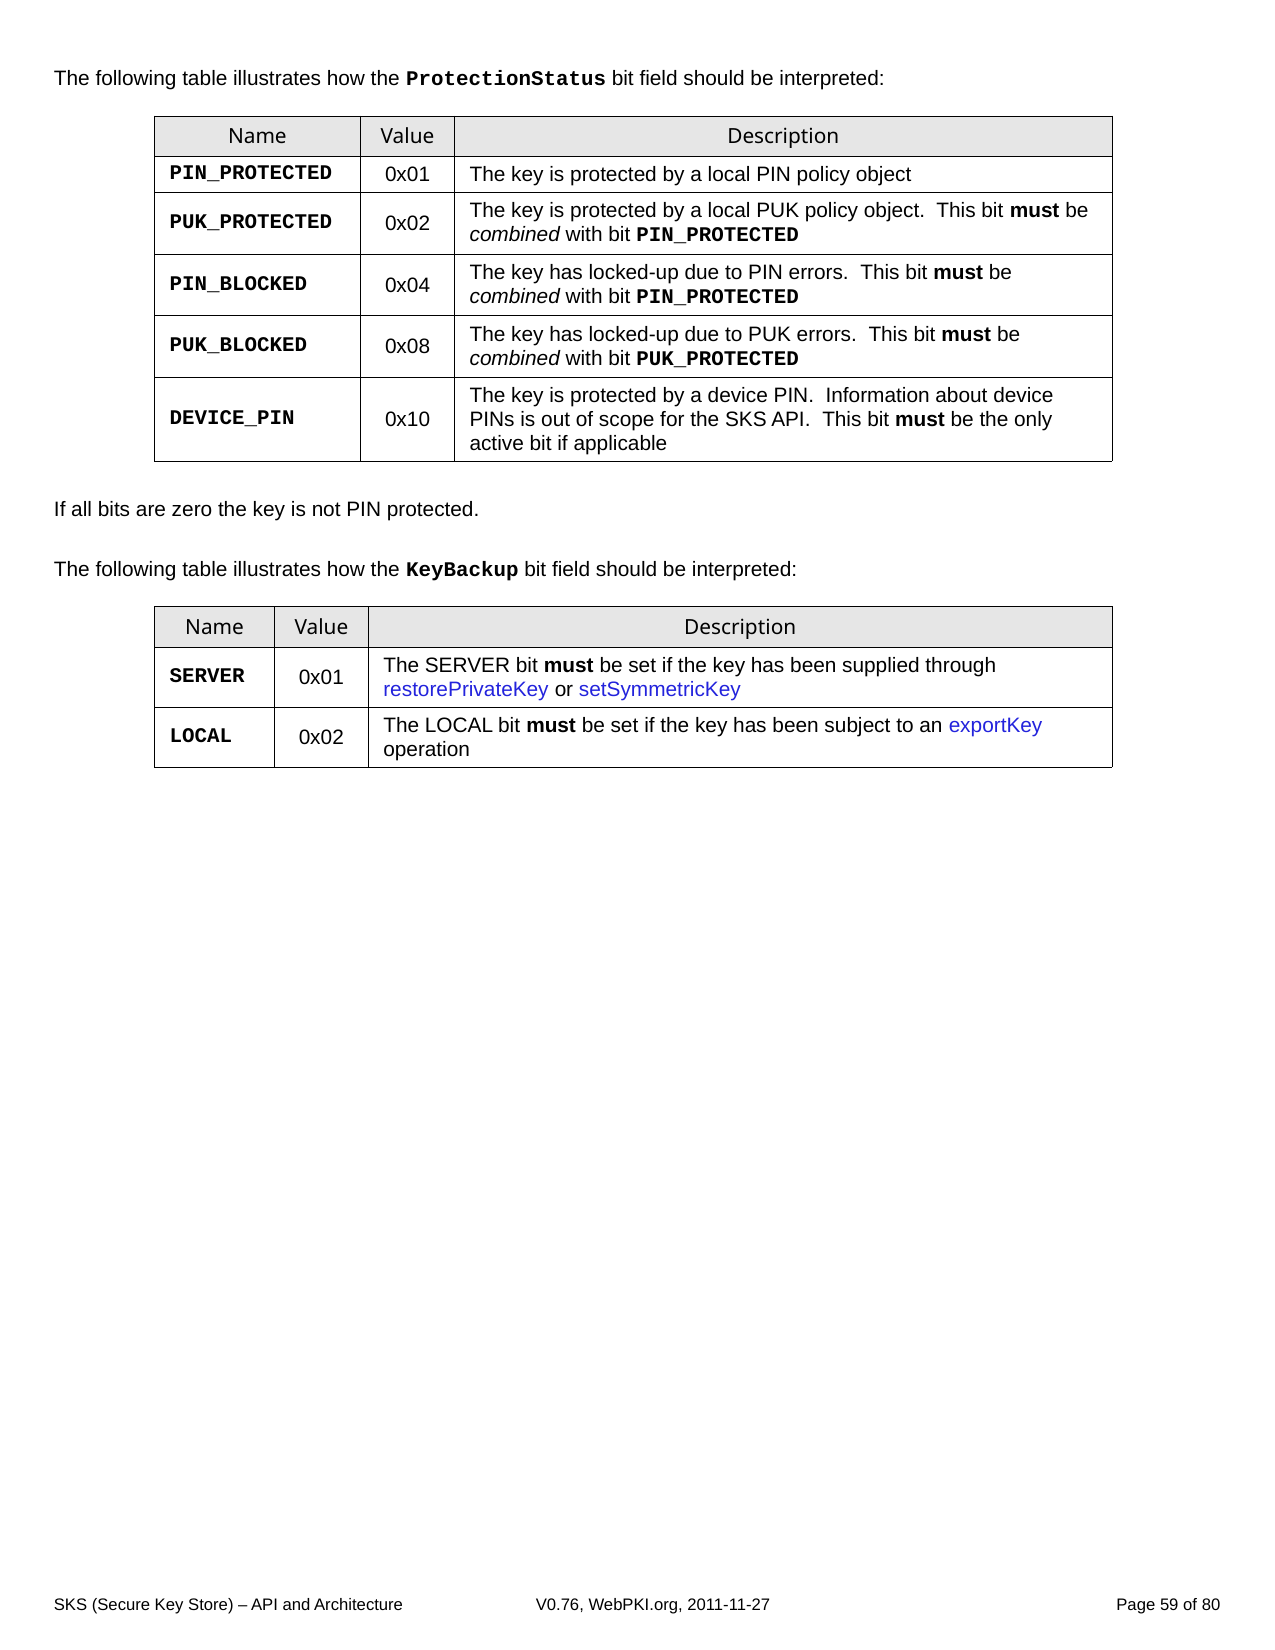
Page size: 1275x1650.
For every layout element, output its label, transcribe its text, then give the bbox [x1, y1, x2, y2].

table_cell PIN_PROTECTED [155, 157, 360, 192]
table_cell The key is protected by a local PUK policy object. This bit must be combined with bit PIN_PROTECTED [455, 193, 1112, 254]
table_header Value [275, 607, 368, 647]
text The following table illustrates how the KeyBackup bit field should be interpreted: [54, 533, 1221, 606]
table_header Value [361, 117, 454, 156]
table_cell 0x01 [275, 648, 368, 707]
table_header Description [455, 117, 1112, 156]
table_cell The key has locked-up due to PUK errors. This bit must be combined with bit PUK_PROTECTED [455, 316, 1112, 377]
table_cell 0x02 [361, 193, 454, 254]
table_cell 0x01 [361, 157, 454, 192]
table_cell 0x10 [361, 378, 454, 461]
table_cell The SERVER bit must be set if the key has been supplied through restorePrivateKey or setSymmetricKey [369, 648, 1112, 707]
table_cell The key is protected by a device PIN. Information about device PINs is out of scope for the SKS API. This bit must be the only active bit if applicable [455, 378, 1112, 461]
table_cell DEVICE_PIN [155, 378, 360, 461]
table_cell LOCAL [155, 708, 274, 767]
table_cell SERVER [155, 648, 274, 707]
table_cell 0x02 [275, 708, 368, 767]
table_header Name [155, 117, 360, 156]
table_cell PUK_BLOCKED [155, 316, 360, 377]
table_cell The key has locked-up due to PIN errors. This bit must be combined with bit PIN_PROTECTED [455, 255, 1112, 315]
text If all bits are zero the key is not PIN protected. [54, 497, 1221, 521]
table_header Description [369, 607, 1112, 647]
table_cell 0x08 [361, 316, 454, 377]
text The following table illustrates how the ProtectionStatus bit field should be interpreted: [54, 66, 1221, 116]
table_cell PIN_BLOCKED [155, 255, 360, 315]
table_header Name [155, 607, 274, 647]
table_cell 0x04 [361, 255, 454, 315]
table_cell The key is protected by a local PIN policy object [455, 157, 1112, 192]
table_cell PUK_PROTECTED [155, 193, 360, 254]
table_cell The LOCAL bit must be set if the key has been subject to an exportKey operation [369, 708, 1112, 767]
